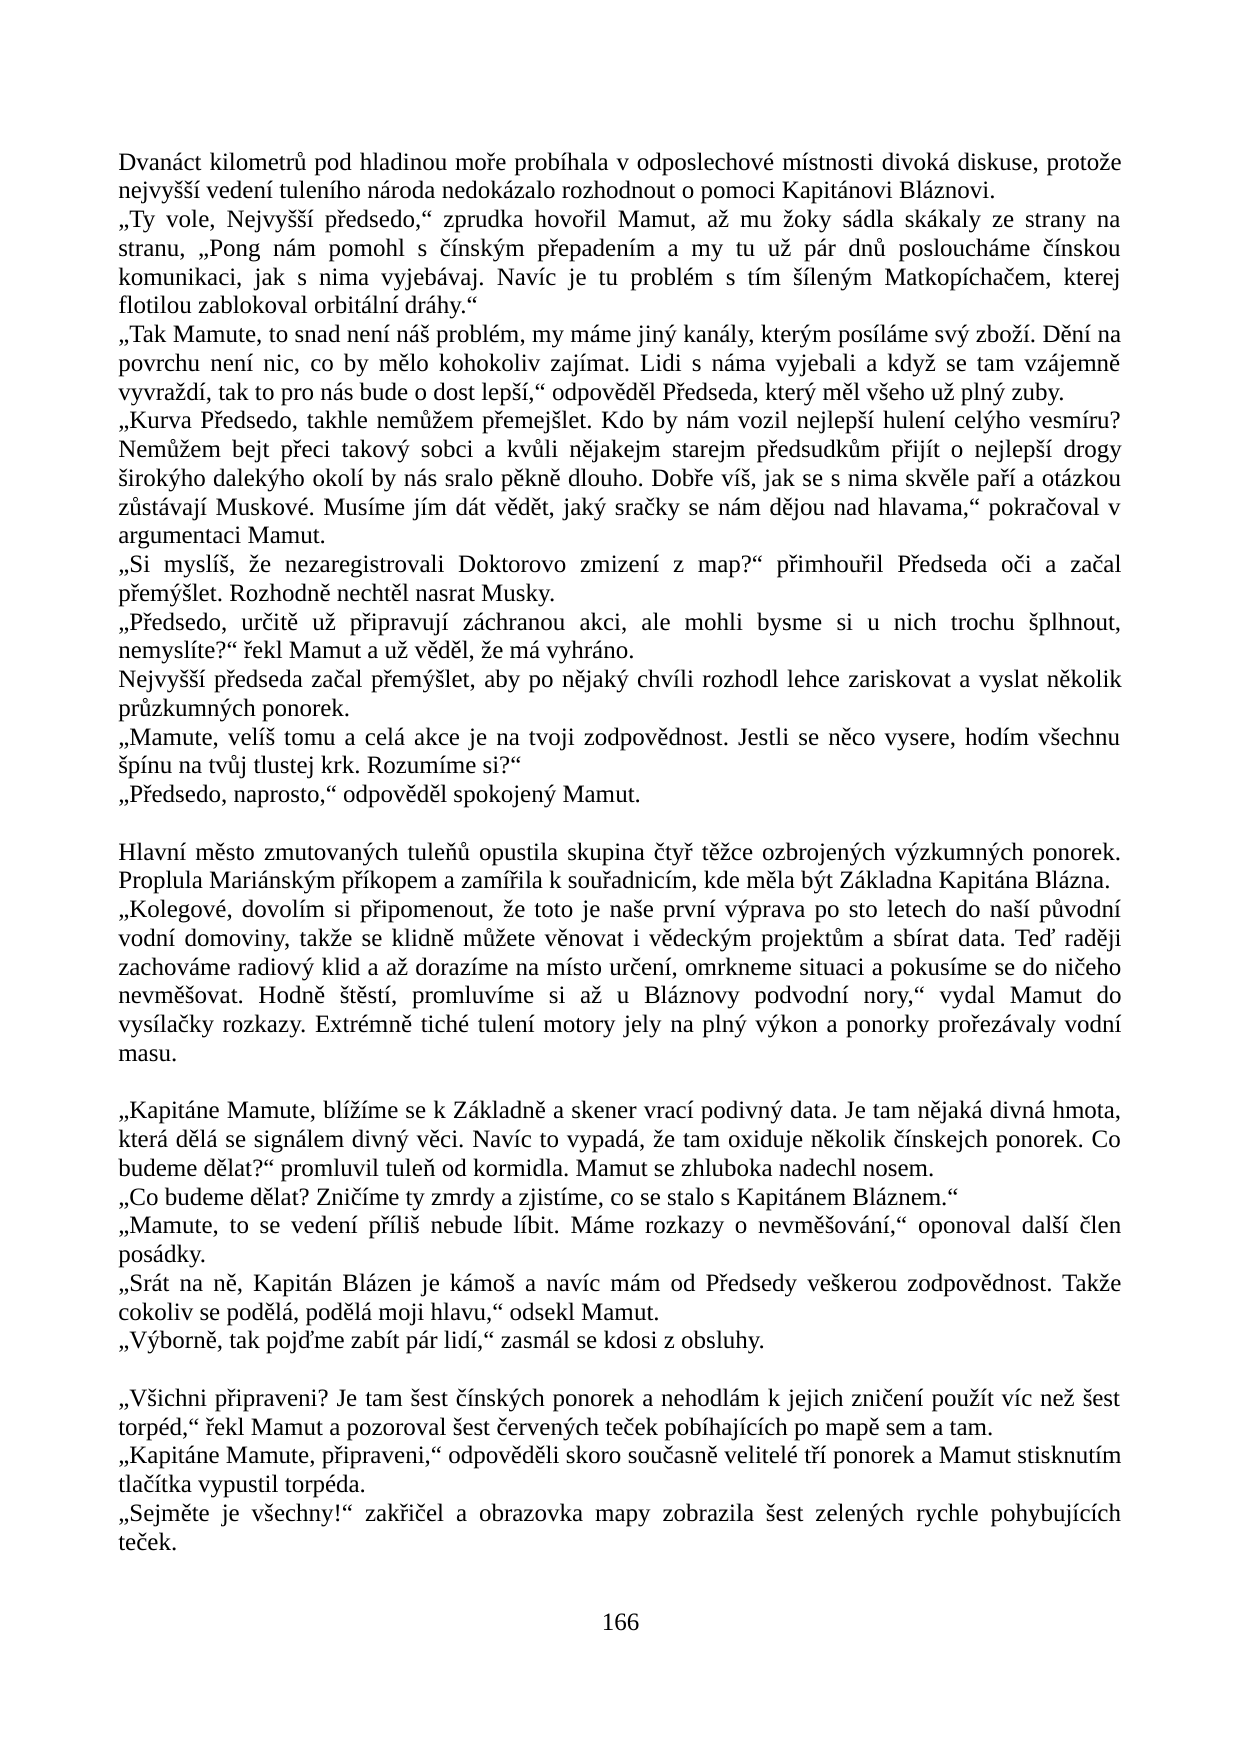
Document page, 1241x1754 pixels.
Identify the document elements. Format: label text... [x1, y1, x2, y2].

text „Výborně, tak pojďme zabít pár lidí,“ zasmál se kdosi z obsluhy. [118, 1326, 1122, 1354]
text „Předsedo, naprosto,“ odpověděl spokojený Mamut. [118, 779, 1122, 808]
text „Co budeme dělat? Zničíme ty zmrdy a zjistíme, co se stalo s Kapitánem Bláznem.“ [118, 1182, 1122, 1211]
text „Si myslíš, že nezaregistrovali Doktorovo zmizení z map?“ přimhouřil Předseda oči a začal přemýšlet. Rozhodně nechtěl nasrat Musky. [118, 549, 1122, 607]
text „Ty vole, Nejvyšší předsedo,“ zprudka hovořil Mamut, až mu žoky sádla skákaly ze strany na stranu, „Pong nám pomohl s čínským přepadením a my tu už pár dnů posloucháme čínskou komunikaci, jak s nima vyjebávaj. Navíc je tu problém s tím šíleným Matkopíchačem, kterej flotilou zablokoval orbitální dráhy.“ [118, 204, 1122, 319]
text „Kapitáne Mamute, připraveni,“ odpověděli skoro současně velitelé tří ponorek a Mamut stisknutím tlačítka vypustil torpéda. [118, 1441, 1122, 1498]
text Dvanáct kilometrů pod hladinou moře probíhala v odposlechové místnosti divoká diskuse, protože nejvyšší vedení tuleního národa nedokázalo rozhodnout o pomoci Kapitánovi Bláznovi. [118, 147, 1122, 204]
text „Kapitáne Mamute, blížíme se k Základně a skener vrací podivný data. Je tam nějaká divná hmota, která dělá se signálem divný věci. Navíc to vypadá, že tam oxiduje několik čínskejch ponorek. Co budeme dělat?“ promluvil tuleň od kormidla. Mamut se zhluboka nadechl nosem. [118, 1096, 1122, 1182]
text „Mamute, velíš tomu a celá akce je na tvoji zodpovědnost. Jestli se něco vysere, hodím všechnu špínu na tvůj tlustej krk. Rozumíme si?“ [118, 722, 1122, 779]
text „Kurva Předsedo, takhle nemůžem přemejšlet. Kdo by nám vozil nejlepší hulení celýho vesmíru? Nemůžem bejt přeci takový sobci a kvůli nějakejm starejm předsudkům přijít o nejlepší drogy širokýho dalekýho okolí by nás sralo pěkně dlouho. Dobře víš, jak se s nima skvěle paří a otázkou zůstávají Muskové. Musíme jím dát vědět, jaký sračky se nám dějou nad hlavama,“ pokračoval v argumentaci Mamut. [118, 406, 1122, 549]
text „Srát na ně, Kapitán Blázen je kámoš a navíc mám od Předsedy veškerou zodpovědnost. Takže cokoliv se podělá, podělá moji hlavu,“ odsekl Mamut. [118, 1268, 1122, 1326]
text Nejvyšší předseda začal přemýšlet, aby po nějaký chvíli rozhodl lehce zariskovat a vyslat několik průzkumných ponorek. [118, 664, 1122, 722]
text „Tak Mamute, to snad není náš problém, my máme jiný kanály, kterým posíláme svý zboží. Dění na povrchu není nic, co by mělo kohokoliv zajímat. Lidi s náma vyjebali a když se tam vzájemně vyvraždí, tak to pro nás bude o dost lepší,“ odpověděl Předseda, který měl všeho už plný zuby. [118, 319, 1122, 406]
text „Mamute, to se vedení příliš nebude líbit. Máme rozkazy o nevměšování,“ oponoval další člen posádky. [118, 1211, 1122, 1268]
text Hlavní město zmutovaných tuleňů opustila skupina čtyř těžce ozbrojených výzkumných ponorek. Proplula Mariánským příkopem a zamířila k souřadnicím, kde měla být Základna Kapitána Blázna. [118, 837, 1122, 894]
text „Kolegové, dovolím si připomenout, že toto je naše první výprava po sto letech do naší původní vodní domoviny, takže se klidně můžete věnovat i vědeckým projektům a sbírat data. Teď raději zachováme radiový klid a až dorazíme na místo určení, omrkneme situaci a pokusíme se do ničeho nevměšovat. Hodně štěstí, promluvíme si až u Bláznovy podvodní nory,“ vydal Mamut do vysílačky rozkazy. Extrémně tiché tulení motory jely na plný výkon a ponorky prořezávaly vodní masu. [118, 894, 1122, 1067]
text „Všichni připraveni? Je tam šest čínských ponorek a nehodlám k jejich zničení použít víc než šest torpéd,“ řekl Mamut a pozoroval šest červených teček pobíhajících po mapě sem a tam. [118, 1383, 1122, 1441]
text „Předsedo, určitě už připravují záchranou akci, ale mohli bysme si u nich trochu šplhnout, nemyslíte?“ řekl Mamut a už věděl, že má vyhráno. [118, 607, 1122, 664]
text „Sejměte je všechny!“ zakřičel a obrazovka mapy zobrazila šest zelených rychle pohybujících teček. [118, 1498, 1122, 1556]
